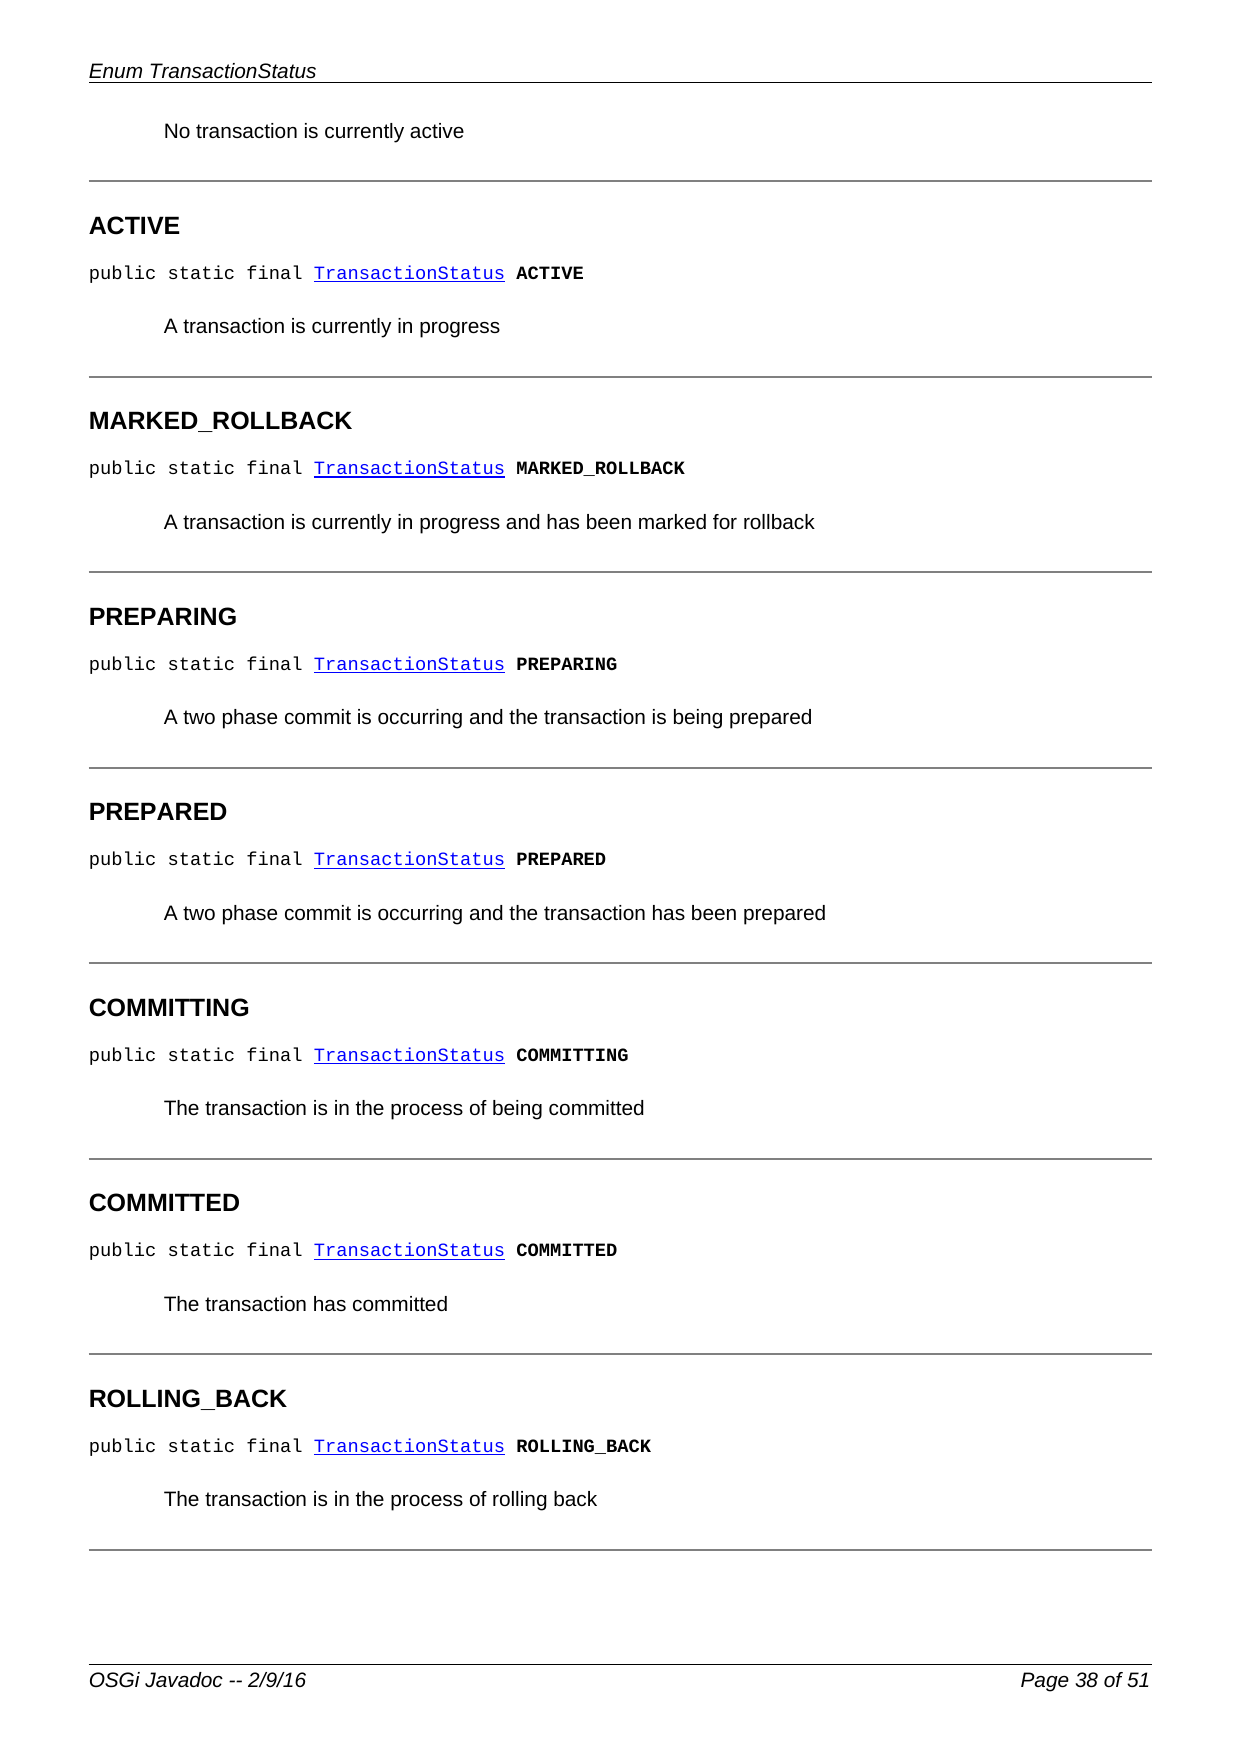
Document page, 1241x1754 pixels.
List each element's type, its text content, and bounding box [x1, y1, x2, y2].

text public static final TransactionStatus PREPARING [88, 654, 1152, 676]
text The transaction is in the process of rolling back [163, 1487, 1152, 1511]
subtitle ROLLING_BACK [88, 1384, 1152, 1412]
text public static final TransactionStatus ROLLING_BACK [88, 1437, 1152, 1458]
text A two phase commit is occurring and the transaction has been prepared [163, 901, 1152, 924]
subtitle COMMITTED [88, 1188, 1152, 1217]
text The transaction is in the process of being committed [163, 1096, 1152, 1120]
text A transaction is currently in progress and has been marked for rollback [163, 509, 1152, 533]
text No transaction is currently active [163, 118, 1152, 142]
text public static final TransactionStatus MARKED_ROLLBACK [88, 459, 1152, 480]
subtitle PREPARING [88, 602, 1152, 630]
subtitle COMMITTING [88, 993, 1152, 1021]
text public static final TransactionStatus COMMITTING [88, 1046, 1152, 1067]
subtitle ACTIVE [88, 211, 1152, 239]
text public static final TransactionStatus PREPARED [88, 850, 1152, 871]
subtitle PREPARED [88, 797, 1152, 826]
text A transaction is currently in progress [163, 314, 1152, 338]
text A two phase commit is occurring and the transaction is being prepared [163, 705, 1152, 729]
text The transaction has committed [163, 1292, 1152, 1316]
text public static final TransactionStatus ACTIVE [88, 263, 1152, 285]
text public static final TransactionStatus COMMITTED [88, 1241, 1152, 1262]
subtitle MARKED_ROLLBACK [88, 406, 1152, 435]
